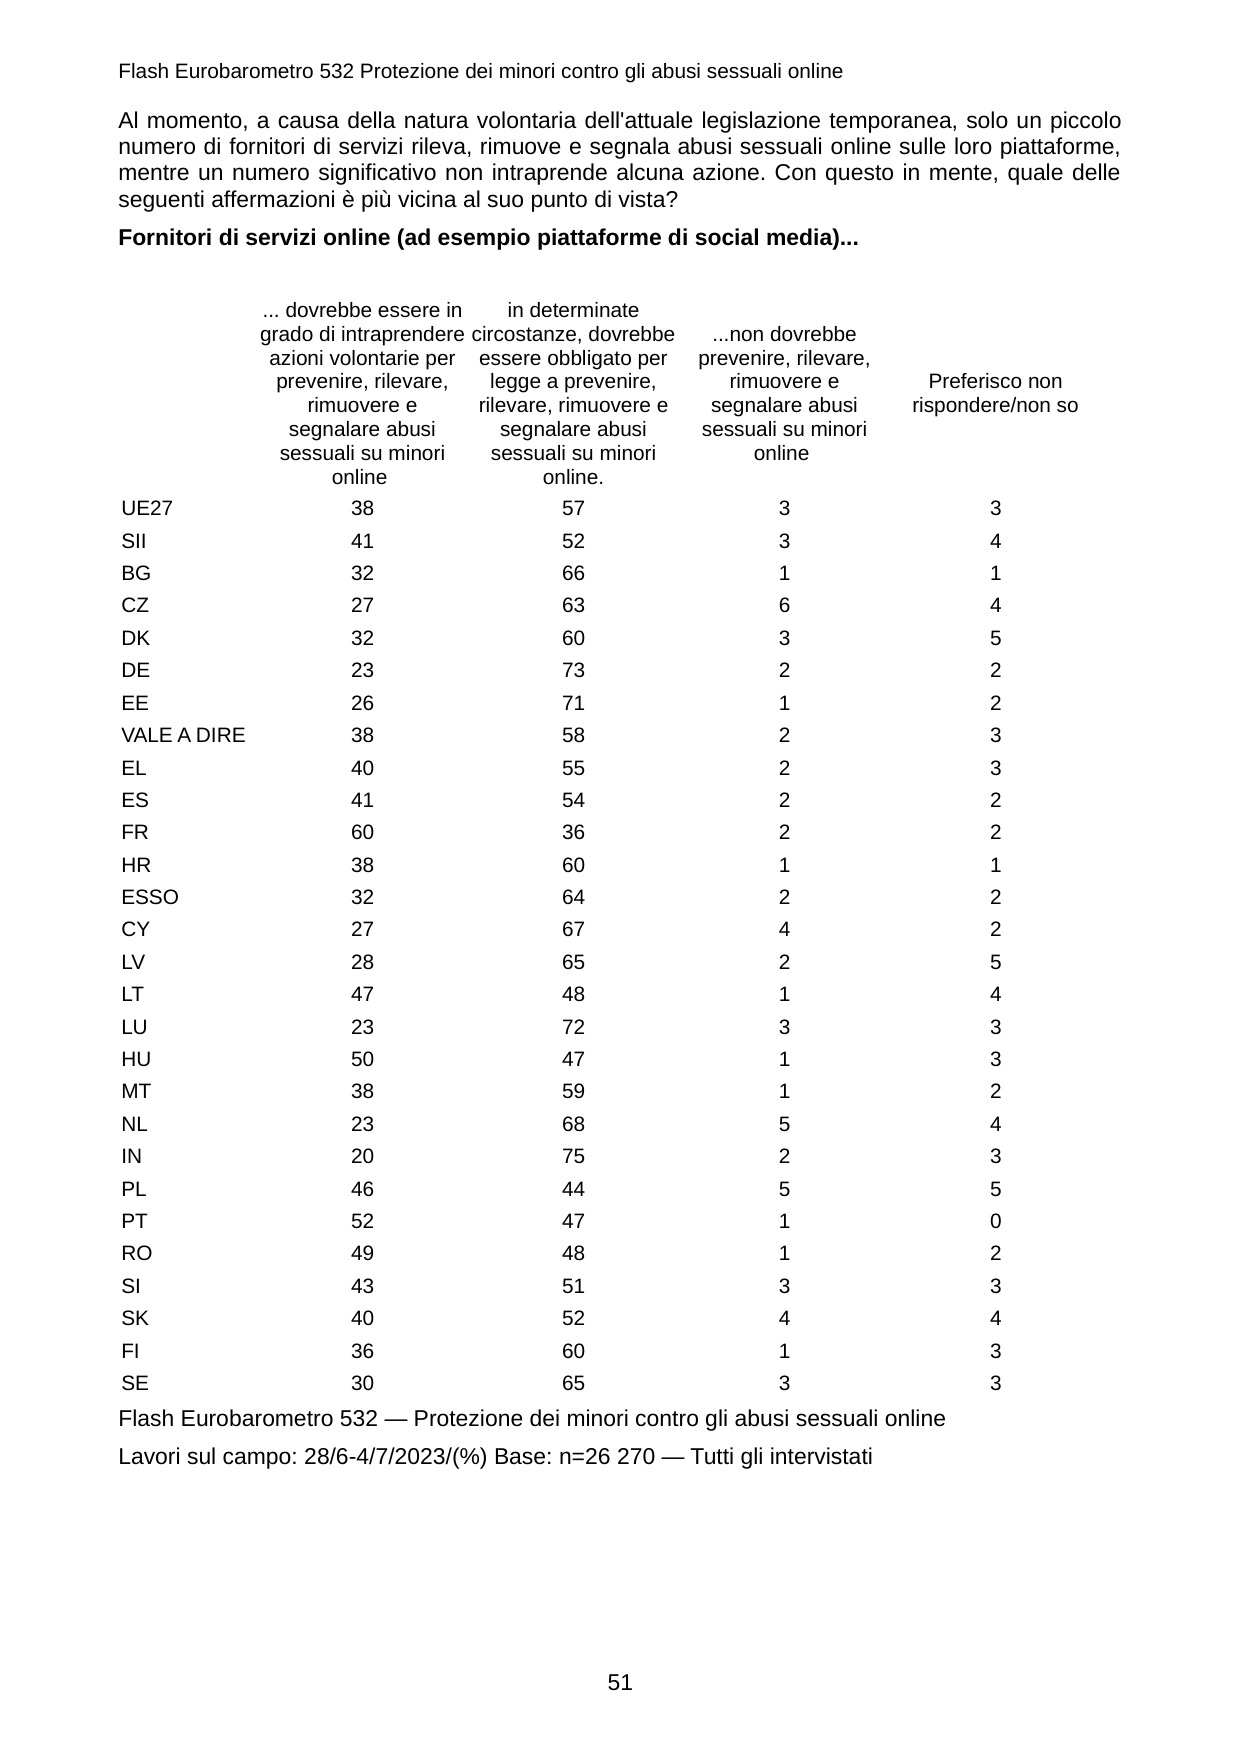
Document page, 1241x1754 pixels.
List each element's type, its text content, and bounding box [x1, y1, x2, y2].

table_cell 38 [257, 492, 468, 524]
table_cell DE [118, 654, 257, 686]
table_cell 3 [679, 622, 890, 654]
table_cell 2 [679, 654, 890, 686]
table_cell 20 [257, 1140, 468, 1172]
table_cell 52 [468, 1302, 679, 1334]
table_cell 3 [890, 719, 1101, 751]
table_cell 23 [257, 654, 468, 686]
table_header in determinate circostanze, dovrebbe essere obbligato per legge a prevenire, rilevare, rimuovere e segnalare abusi sessuali su minori online. [468, 295, 679, 492]
table_cell ESSO [118, 881, 257, 913]
table_cell 1 [890, 557, 1101, 589]
table_cell FI [118, 1334, 257, 1367]
table_cell 72 [468, 1010, 679, 1043]
table_cell 66 [468, 557, 679, 589]
table_cell PT [118, 1205, 257, 1237]
table_cell 41 [257, 784, 468, 816]
table_cell 40 [257, 1302, 468, 1334]
table_cell 28 [257, 946, 468, 978]
table_cell 2 [679, 881, 890, 913]
table_cell 1 [679, 978, 890, 1010]
table_cell 49 [257, 1237, 468, 1269]
table_cell LV [118, 946, 257, 978]
table_cell 60 [257, 816, 468, 848]
table_cell 6 [679, 589, 890, 622]
table_cell 3 [890, 1270, 1101, 1302]
table_cell 2 [890, 784, 1101, 816]
table_cell 47 [468, 1043, 679, 1075]
table_cell 52 [257, 1205, 468, 1237]
table_cell 23 [257, 1010, 468, 1043]
table_cell 32 [257, 557, 468, 589]
table_cell 3 [679, 1010, 890, 1043]
table_cell 1 [679, 1205, 890, 1237]
table_cell 2 [679, 719, 890, 751]
table_cell 2 [890, 1237, 1101, 1269]
table_cell 63 [468, 589, 679, 622]
table_cell 4 [890, 524, 1101, 557]
table_cell 27 [257, 913, 468, 946]
table_cell NL [118, 1108, 257, 1140]
table_header ... dovrebbe essere in grado di intraprendere azioni volontarie per prevenire, rilevare, rimuovere e segnalare abusi sessuali su minori online [257, 295, 468, 492]
table_cell 64 [468, 881, 679, 913]
table_cell 41 [257, 524, 468, 557]
text Flash Eurobarometro 532 — Protezione dei minori contro gli abusi sessuali online [118, 1405, 1122, 1431]
table_cell 1 [679, 1334, 890, 1367]
table_cell 48 [468, 978, 679, 1010]
table_cell 3 [890, 1010, 1101, 1043]
table_cell 60 [468, 622, 679, 654]
table_cell 3 [679, 492, 890, 524]
table_cell 1 [679, 1075, 890, 1107]
table_cell DK [118, 622, 257, 654]
table_cell 1 [890, 848, 1101, 881]
text Lavori sul campo: 28/6-4/7/2023/(%) Base: n=26 270 — Tutti gli intervistati [118, 1443, 1122, 1469]
table_cell 32 [257, 622, 468, 654]
table_cell 60 [468, 848, 679, 881]
table_cell 3 [890, 1334, 1101, 1367]
table_cell 38 [257, 848, 468, 881]
table_cell 4 [679, 1302, 890, 1334]
table_cell 26 [257, 686, 468, 719]
table_cell 60 [468, 1334, 679, 1367]
table_cell 2 [890, 881, 1101, 913]
table_cell 71 [468, 686, 679, 719]
table_cell EL [118, 751, 257, 783]
table_cell 57 [468, 492, 679, 524]
table_cell 55 [468, 751, 679, 783]
table_cell 4 [890, 1108, 1101, 1140]
table_cell SK [118, 1302, 257, 1334]
table_cell 3 [890, 751, 1101, 783]
table_cell 68 [468, 1108, 679, 1140]
table_cell 52 [468, 524, 679, 557]
table_cell 2 [890, 654, 1101, 686]
table_cell 58 [468, 719, 679, 751]
table_cell 2 [679, 784, 890, 816]
table_cell 2 [679, 1140, 890, 1172]
table_cell 38 [257, 1075, 468, 1107]
table_cell 3 [679, 1367, 890, 1399]
table_cell HU [118, 1043, 257, 1075]
table_cell 2 [679, 751, 890, 783]
table_cell SI [118, 1270, 257, 1302]
text Al momento, a causa della natura volontaria dell'attuale legislazione temporanea, solo un piccolo numero di fornitori di servizi rileva, rimuove e segnala abusi sessuali online sulle loro piattaforme, mentre un numero significativo non intraprende alcuna azione. Con questo in mente, quale delle seguenti affermazioni è più vicina al suo punto di vista? [118, 107, 1122, 212]
table_cell 1 [679, 686, 890, 719]
table_cell CY [118, 913, 257, 946]
table_cell 1 [679, 1043, 890, 1075]
table_cell 5 [890, 622, 1101, 654]
table_cell 4 [890, 978, 1101, 1010]
table_cell 73 [468, 654, 679, 686]
table_cell 67 [468, 913, 679, 946]
table_cell 46 [257, 1172, 468, 1205]
table_header ...non dovrebbe prevenire, rilevare, rimuovere e segnalare abusi sessuali su minori online [679, 295, 890, 492]
table_cell 4 [890, 589, 1101, 622]
table_cell LU [118, 1010, 257, 1043]
table_cell 5 [679, 1172, 890, 1205]
table_cell 43 [257, 1270, 468, 1302]
table_cell 44 [468, 1172, 679, 1205]
table_cell 1 [679, 557, 890, 589]
table_cell 1 [679, 1237, 890, 1269]
table_cell 48 [468, 1237, 679, 1269]
table_cell 2 [679, 946, 890, 978]
table_cell ES [118, 784, 257, 816]
table_cell 65 [468, 1367, 679, 1399]
table_cell 40 [257, 751, 468, 783]
table_cell PL [118, 1172, 257, 1205]
table_header [118, 295, 257, 492]
table_cell 50 [257, 1043, 468, 1075]
table_cell CZ [118, 589, 257, 622]
table_cell 5 [679, 1108, 890, 1140]
table_cell IN [118, 1140, 257, 1172]
table_cell SII [118, 524, 257, 557]
table_cell 1 [679, 848, 890, 881]
table_cell 23 [257, 1108, 468, 1140]
table_cell 27 [257, 589, 468, 622]
table_cell MT [118, 1075, 257, 1107]
table_cell 2 [679, 816, 890, 848]
table_cell SE [118, 1367, 257, 1399]
table_cell 0 [890, 1205, 1101, 1237]
table_cell RO [118, 1237, 257, 1269]
table_cell 4 [890, 1302, 1101, 1334]
table_cell BG [118, 557, 257, 589]
table_cell LT [118, 978, 257, 1010]
table_cell 3 [890, 492, 1101, 524]
table_cell 2 [890, 1075, 1101, 1107]
table_cell 30 [257, 1367, 468, 1399]
table_cell 47 [257, 978, 468, 1010]
table_cell 3 [679, 524, 890, 557]
table_cell FR [118, 816, 257, 848]
table_header Preferisco non rispondere/non so [890, 295, 1101, 492]
table_cell 38 [257, 719, 468, 751]
table_cell 75 [468, 1140, 679, 1172]
table_cell 32 [257, 881, 468, 913]
table_cell 51 [468, 1270, 679, 1302]
table_cell 47 [468, 1205, 679, 1237]
table_cell 3 [890, 1043, 1101, 1075]
text Fornitori di servizi online (ad esempio piattaforme di social media)... [118, 224, 1122, 250]
table_cell 36 [468, 816, 679, 848]
table_cell 59 [468, 1075, 679, 1107]
table_cell 3 [679, 1270, 890, 1302]
table_cell 3 [890, 1367, 1101, 1399]
table_cell 2 [890, 686, 1101, 719]
table_cell VALE A DIRE [118, 719, 257, 751]
table_cell 5 [890, 1172, 1101, 1205]
table_cell 5 [890, 946, 1101, 978]
table_cell UE27 [118, 492, 257, 524]
table_cell 4 [679, 913, 890, 946]
table_cell HR [118, 848, 257, 881]
table_cell 2 [890, 913, 1101, 946]
table_cell 36 [257, 1334, 468, 1367]
table_cell 3 [890, 1140, 1101, 1172]
table_cell 2 [890, 816, 1101, 848]
table_cell 65 [468, 946, 679, 978]
table_cell 54 [468, 784, 679, 816]
table_cell EE [118, 686, 257, 719]
